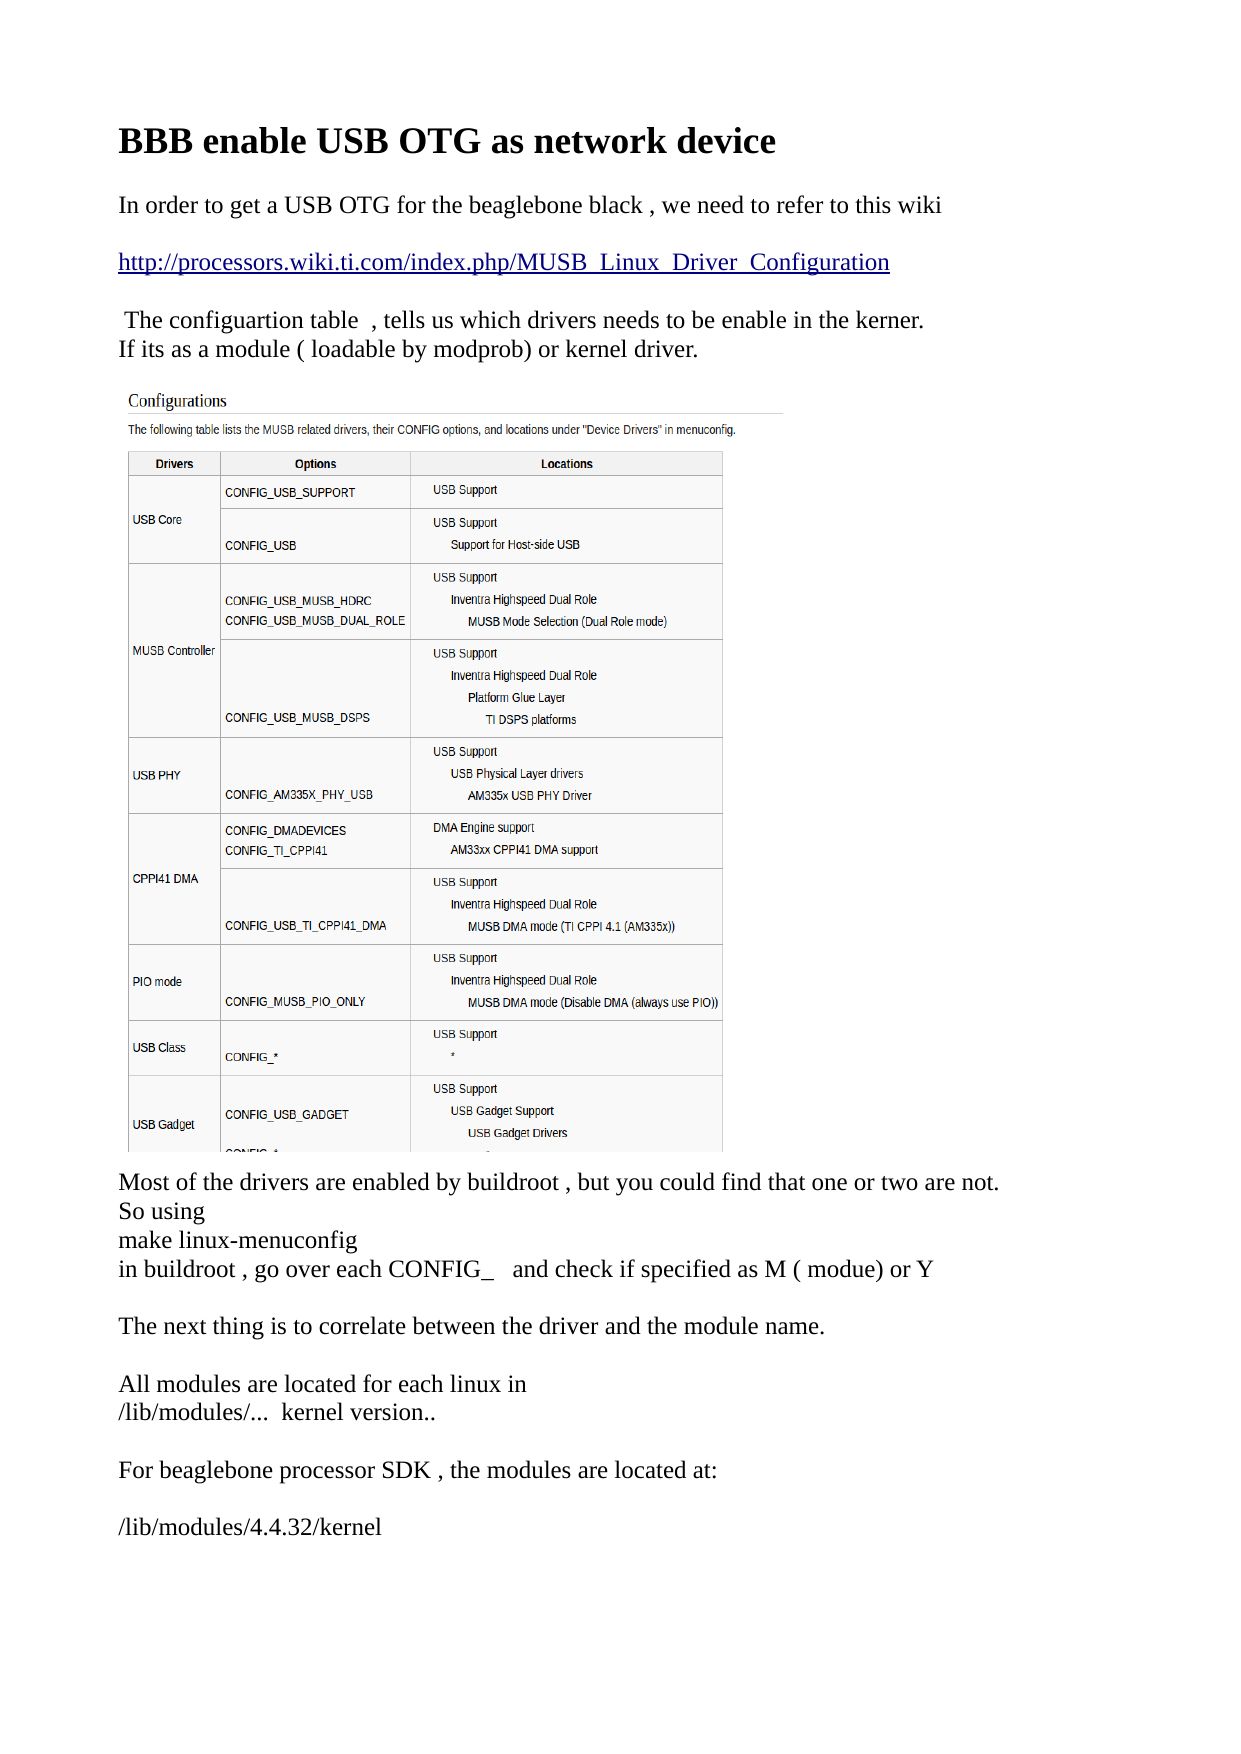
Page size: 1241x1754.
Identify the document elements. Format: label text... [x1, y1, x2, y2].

text All modules are located for each linux in [118, 1369, 1122, 1397]
text For beaglebone processor SDK , the modules are located at: [118, 1455, 1122, 1484]
text make linux-menuconfig [118, 1225, 1122, 1254]
text http://processors.wiki.ti.com/index.php/MUSB_Linux_Driver_Configuration [118, 247, 1122, 276]
text Most of the drivers are enabled by buildroot , but you could find that one or two are not. [118, 1167, 1122, 1196]
text So using [118, 1196, 1122, 1225]
text The configuartion table , tells us which drivers needs to be enable in the kerner. [118, 305, 1122, 334]
text BBB enable USB OTG as network device [118, 118, 1122, 161]
text /lib/modules/4.4.32/kernel [118, 1512, 1122, 1541]
text in buildroot , go over each CONFIG_ and check if specified as M ( modue) or Y [118, 1254, 1122, 1282]
text The next thing is to correlate between the driver and the module name. [118, 1311, 1122, 1340]
text If its as a module ( loadable by modprob) or kernel driver. [118, 334, 1122, 362]
text /lib/modules/... kernel version.. [118, 1397, 1122, 1426]
picture [123, 391, 784, 1152]
text In order to get a USB OTG for the beaglebone black , we need to refer to this wiki [118, 190, 1122, 219]
